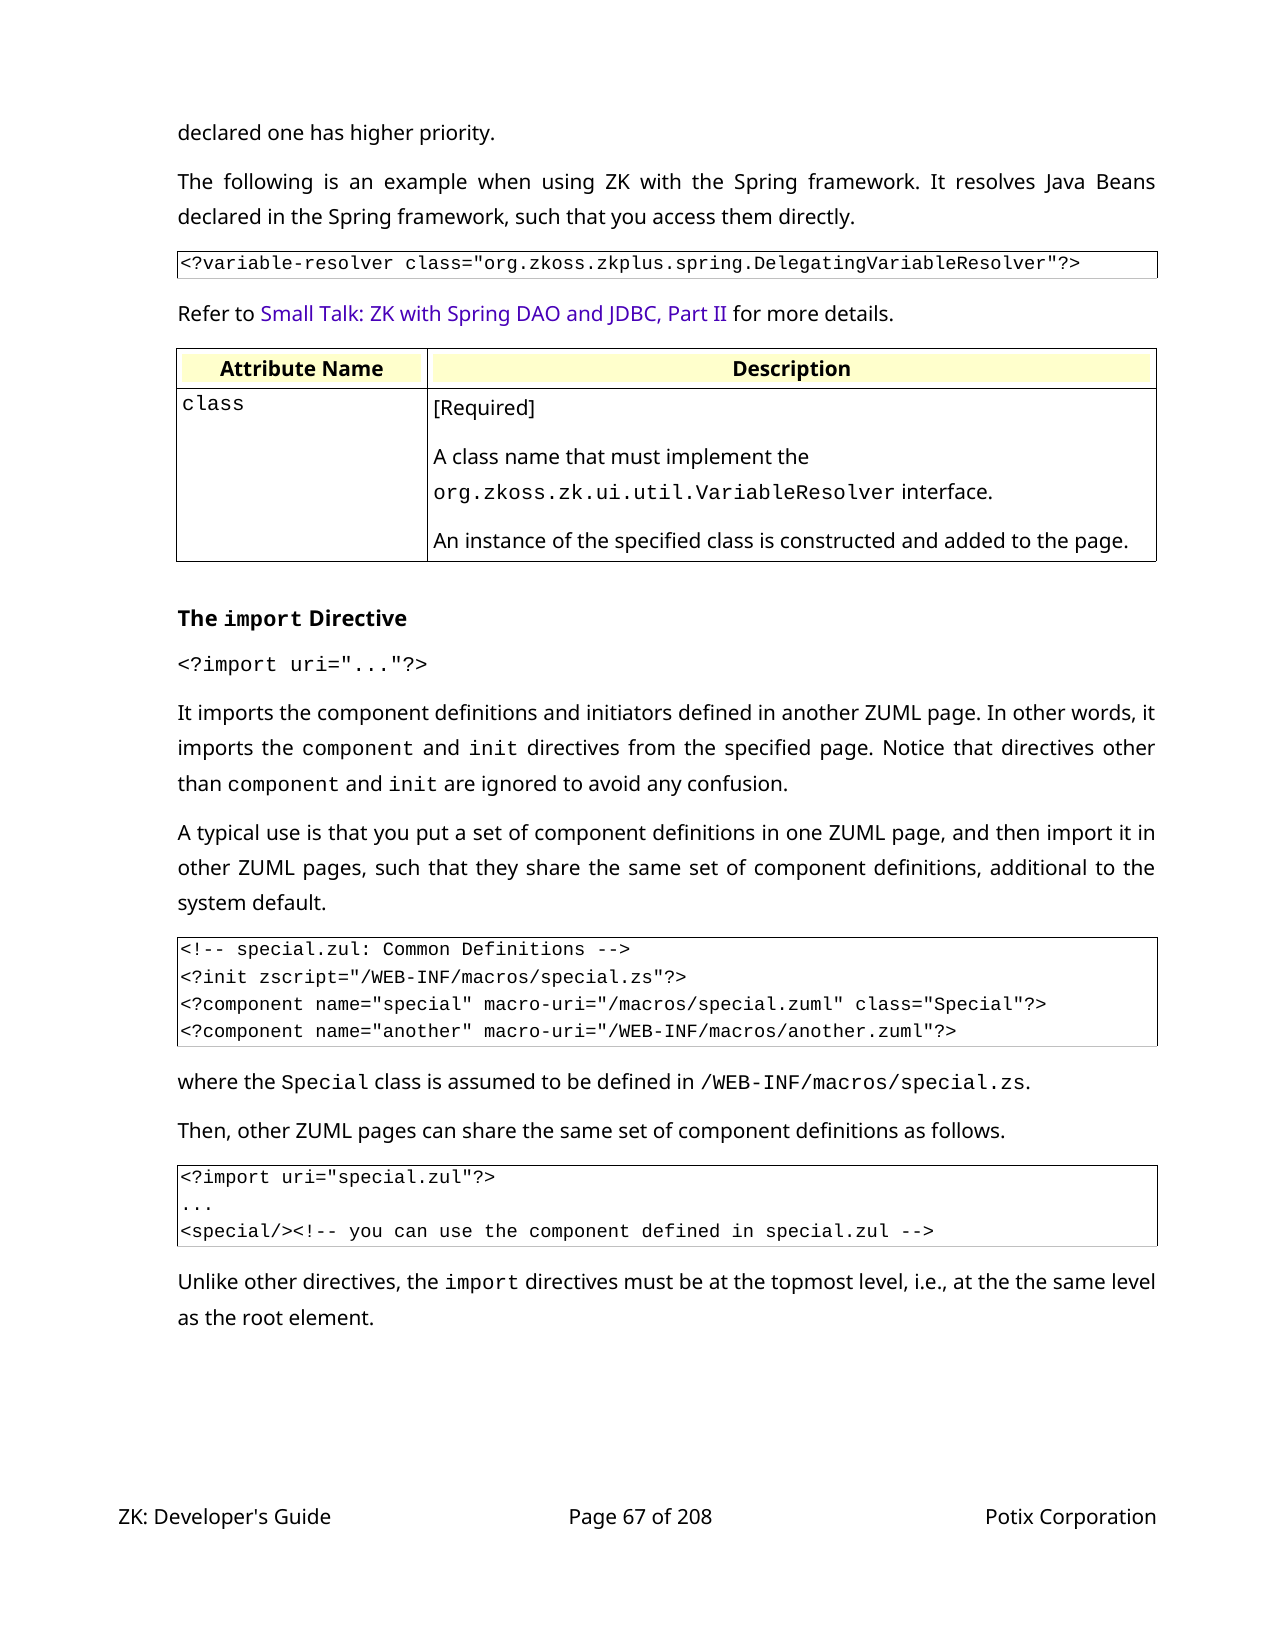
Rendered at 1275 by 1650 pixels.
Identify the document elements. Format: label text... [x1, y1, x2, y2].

text <special/><!-- you can use the component defined in special.zul --> [178, 1219, 1157, 1246]
text <?init zscript="/WEB-INF/macros/special.zs"?> [178, 964, 1157, 989]
text <?component name="special" macro-uri="/macros/special.zuml" class="Special"?> [178, 992, 1157, 1016]
table_header Description [428, 349, 1156, 388]
table_header Attribute Name [177, 349, 427, 388]
text Unlike other directives, the import directives must be at the topmost level, i.e., at the the same level as the root element. [177, 1267, 1157, 1331]
text A typical use is that you put a set of component definitions in one ZUML page, and then import it in other ZUML pages, such that they share the same set of component definitions, additional to the system default. [177, 818, 1157, 917]
text Then, other ZUML pages can share the same set of component definitions as follows. [177, 1116, 1157, 1144]
text ... [178, 1192, 1157, 1216]
text where the Special class is assumed to be defined in /WEB-INF/macros/special.zs. [177, 1067, 1157, 1095]
text It imports the component definitions and initiators defined in another ZUML page. In other words, it imports the component and init directives from the specified page. Notice that directives other than component and init are ignored to avoid any confusion. [177, 698, 1157, 797]
text <!-- special.zul: Common Definitions --> [178, 938, 1157, 962]
text Refer to Small Talk: ZK with Spring DAO and JDBC, Part II for more details. [177, 299, 1157, 327]
text declared one has higher priority. [177, 118, 1157, 146]
text <?import uri="..."?> [177, 654, 1157, 677]
text <?import uri="special.zul"?> [178, 1166, 1157, 1189]
text <?component name="another" macro-uri="/WEB-INF/macros/another.zuml"?> [178, 1019, 1157, 1046]
text The following is an example when using ZK with the Spring framework. It resolves Java Beans declared in the Spring framework, such that you access them directly. [177, 167, 1157, 230]
table_cell class [177, 389, 427, 561]
table_cell [Required] A class name that must implement the org.zkoss.zk.ui.util.VariableResolver interface. An instance of the specified class is constructed and added to the page. [428, 389, 1156, 561]
subtitle The import Directive [177, 603, 1157, 633]
text <?variable-resolver class="org.zkoss.zkplus.spring.DelegatingVariableResolver"?> [178, 252, 1157, 278]
